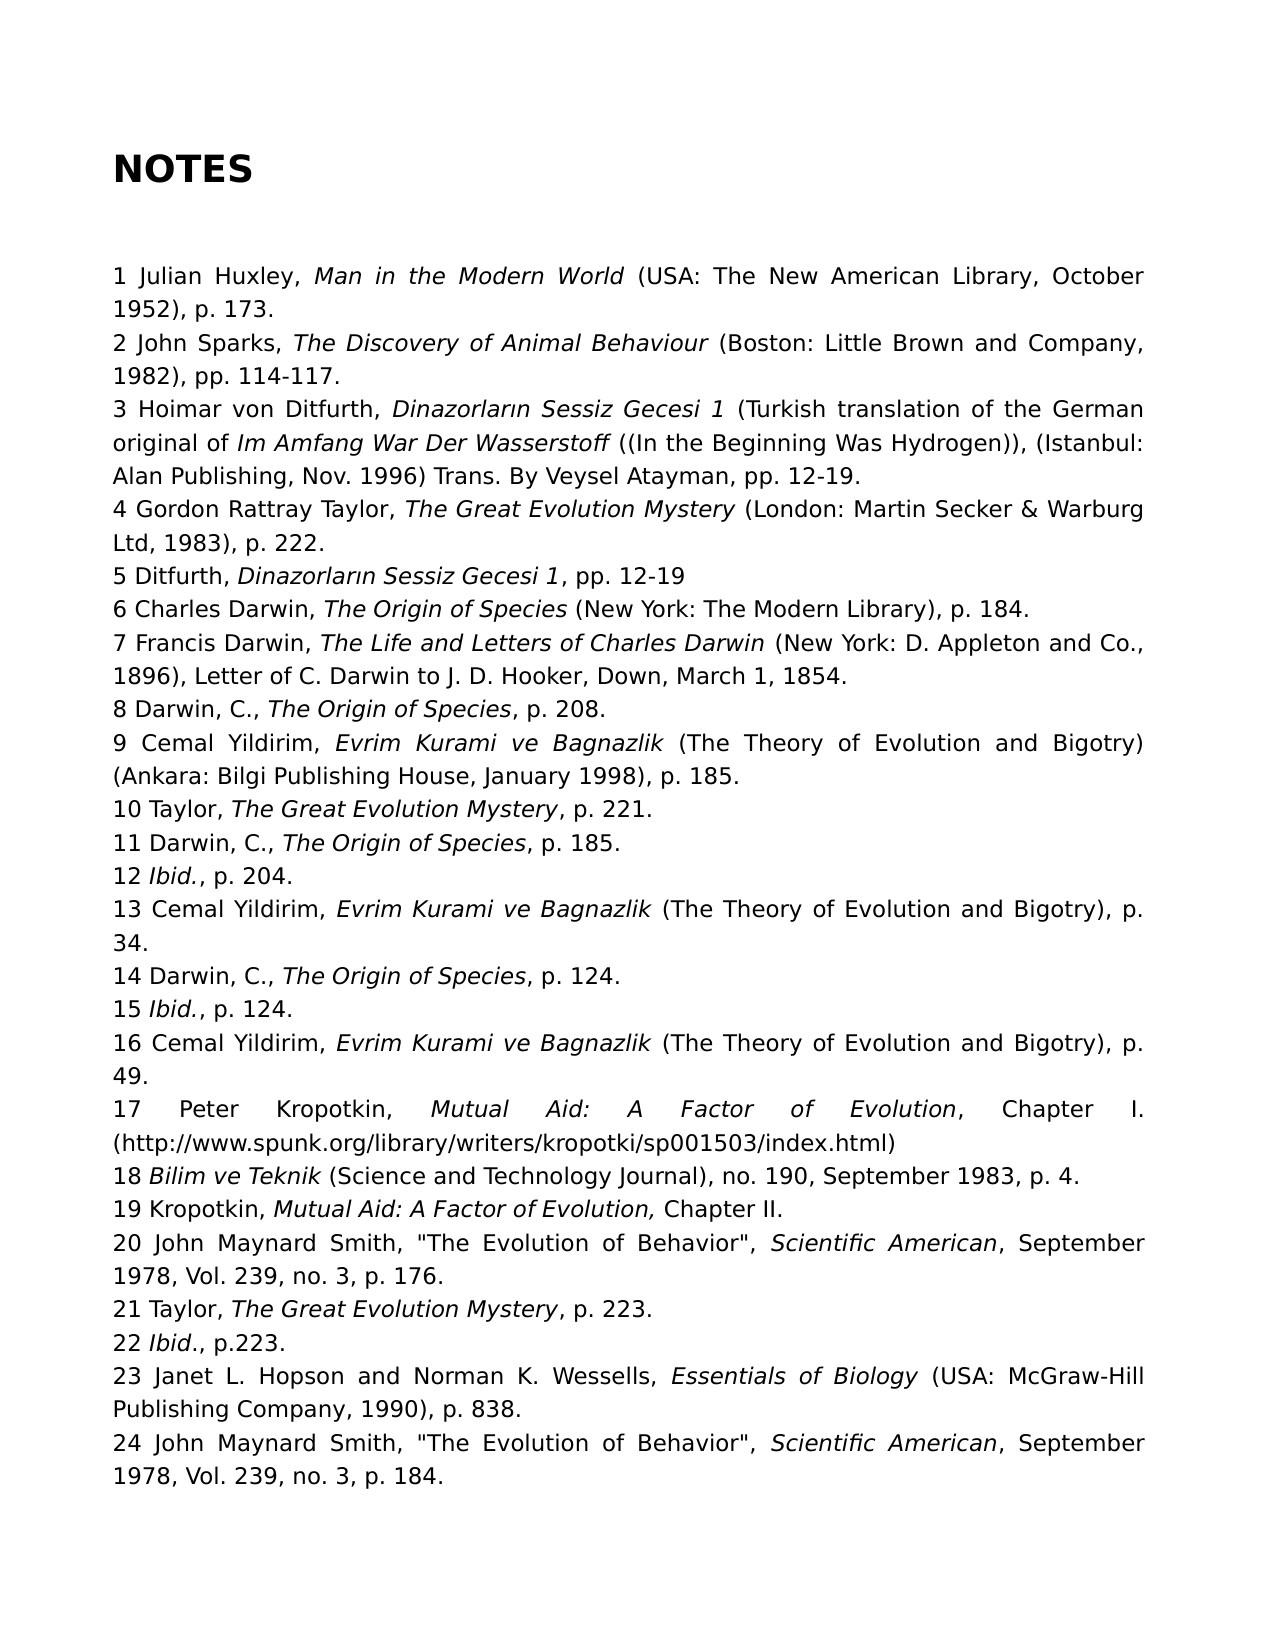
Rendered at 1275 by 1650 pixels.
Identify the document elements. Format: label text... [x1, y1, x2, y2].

text 11 Darwin, C., The Origin of Species, p. 185. [112, 824, 1145, 858]
text 4 Gordon Rattray Taylor, The Great Evolution Mystery (London: Martin Secker & Warburg Ltd, 1983), p. 222. [112, 491, 1145, 558]
text NOTES [112, 148, 1145, 191]
text 21 Taylor, The Great Evolution Mystery, p. 223. [112, 1291, 1145, 1324]
text 5 Ditfurth, Dinazorların Sessiz Gecesi 1, pp. 12-19 [112, 558, 1145, 591]
text 10 Taylor, The Great Evolution Mystery, p. 221. [112, 791, 1145, 824]
text 23 Janet L. Hopson and Norman K. Wessells, Essentials of Biology (USA: McGraw-Hill Publishing Company, 1990), p. 838. [112, 1358, 1145, 1424]
text 3 Hoimar von Ditfurth, Dinazorların Sessiz Gecesi 1 (Turkish translation of the German original of Im Amfang War Der Wasserstoff ((In the Beginning Was Hydrogen)), (Istanbul: Alan Publishing, Nov. 1996) Trans. By Veysel Atayman, pp. 12-19. [112, 391, 1145, 491]
text 16 Cemal Yildirim, Evrim Kurami ve Bagnazlik (The Theory of Evolution and Bigotry), p. 49. [112, 1024, 1145, 1091]
text 9 Cemal Yildirim, Evrim Kurami ve Bagnazlik (The Theory of Evolution and Bigotry) (Ankara: Bilgi Publishing House, January 1998), p. 185. [112, 724, 1145, 791]
text 6 Charles Darwin, The Origin of Species (New York: The Modern Library), p. 184. [112, 591, 1145, 624]
text 7 Francis Darwin, The Life and Letters of Charles Darwin (New York: D. Appleton and Co., 1896), Letter of C. Darwin to J. D. Hooker, Down, March 1, 1854. [112, 624, 1145, 691]
text 20 John Maynard Smith, "The Evolution of Behavior", Scientific American, September 1978, Vol. 239, no. 3, p. 176. [112, 1224, 1145, 1291]
text 13 Cemal Yildirim, Evrim Kurami ve Bagnazlik (The Theory of Evolution and Bigotry), p. 34. [112, 891, 1145, 958]
text 12 Ibid., p. 204. [112, 858, 1145, 891]
text 19 Kropotkin, Mutual Aid: A Factor of Evolution, Chapter II. [112, 1191, 1145, 1224]
text 24 John Maynard Smith, "The Evolution of Behavior", Scientific American, September 1978, Vol. 239, no. 3, p. 184. [112, 1424, 1145, 1491]
text 18 Bilim ve Teknik (Science and Technology Journal), no. 190, September 1983, p. 4. [112, 1158, 1145, 1191]
text 22 Ibid., p.223. [112, 1324, 1145, 1358]
text 1 Julian Huxley, Man in the Modern World (USA: The New American Library, October 1952), p. 173. [112, 258, 1145, 324]
text 14 Darwin, C., The Origin of Species, p. 124. [112, 958, 1145, 991]
text 15 Ibid., p. 124. [112, 991, 1145, 1024]
text 8 Darwin, C., The Origin of Species, p. 208. [112, 691, 1145, 724]
text 17 Peter Kropotkin, Mutual Aid: A Factor of Evolution, Chapter I. (http://www.spunk.org/library/writers/kropotki/sp001503/index.html) [112, 1091, 1145, 1158]
text 2 John Sparks, The Discovery of Animal Behaviour (Boston: Little Brown and Company, 1982), pp. 114-117. [112, 324, 1145, 391]
